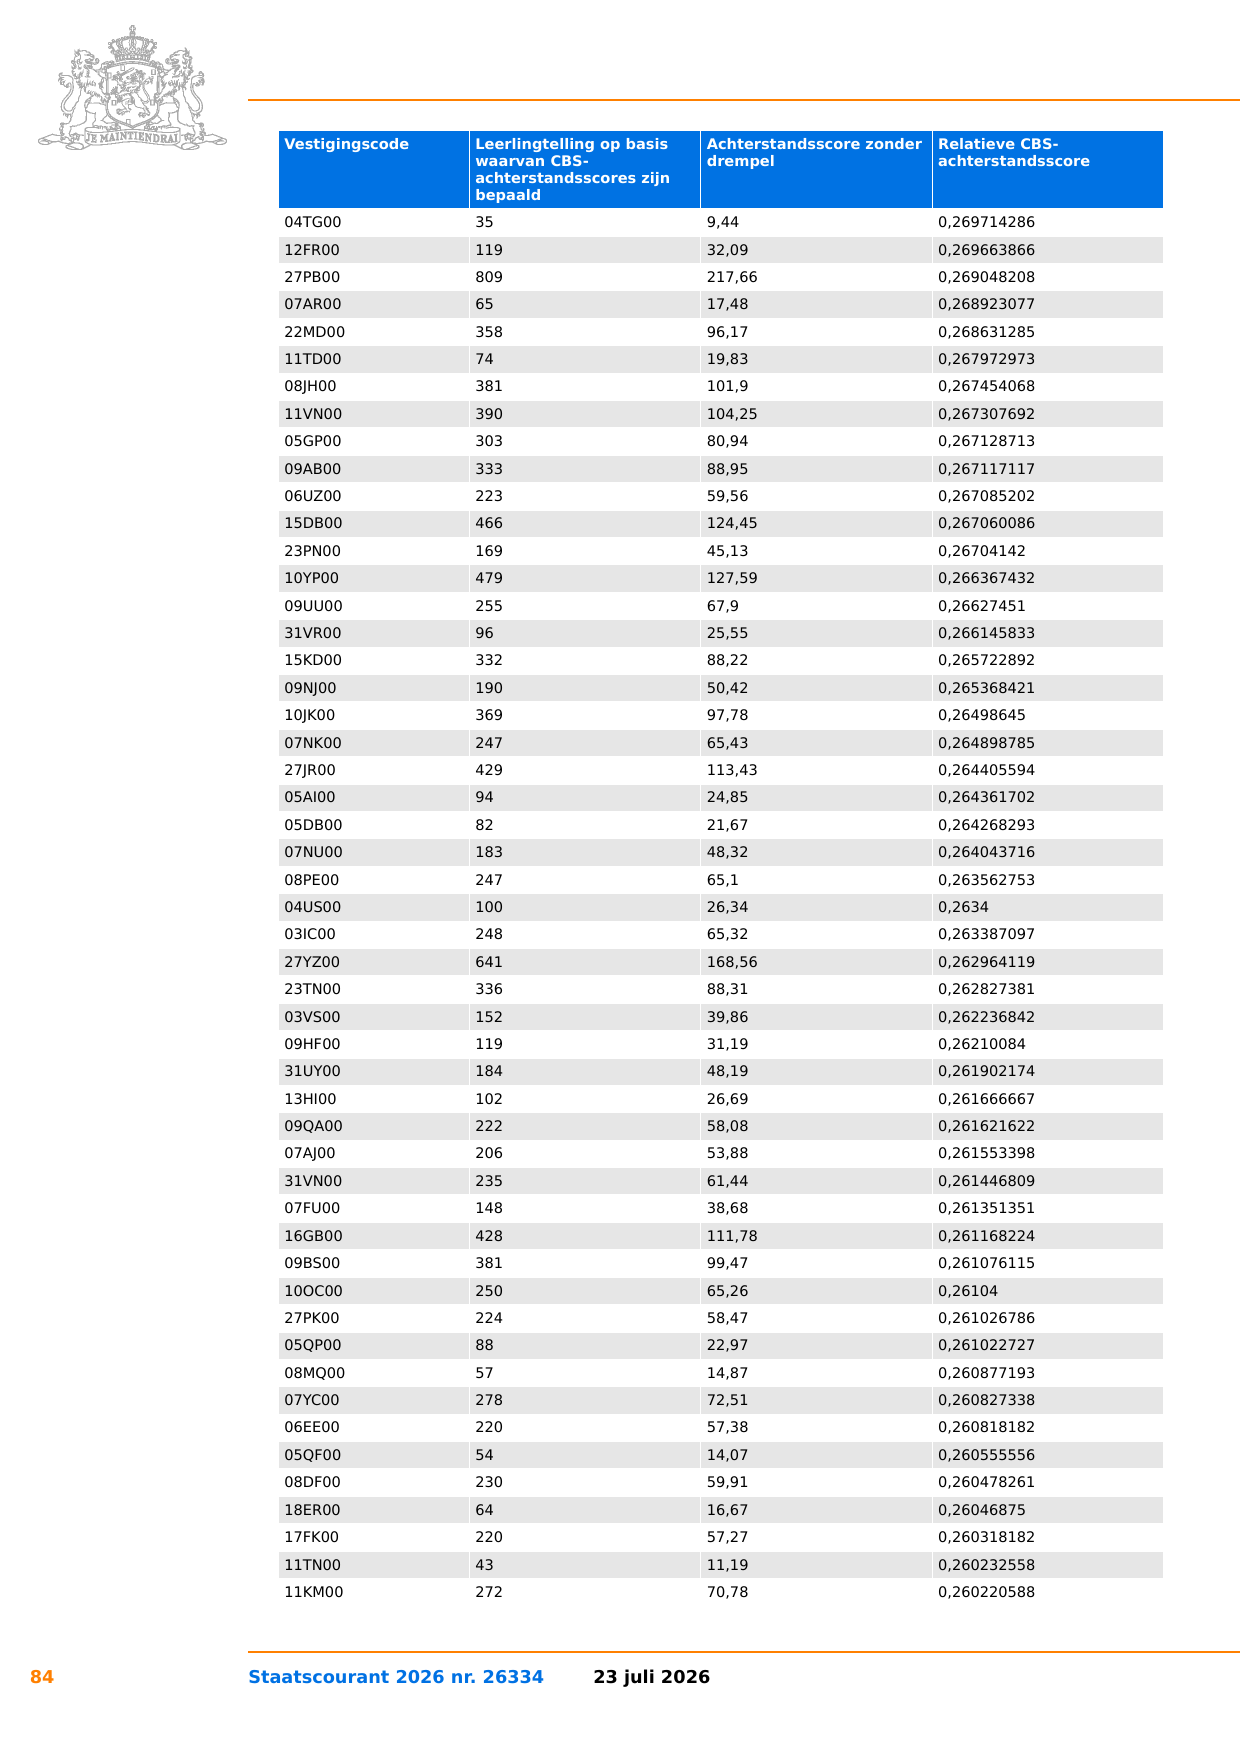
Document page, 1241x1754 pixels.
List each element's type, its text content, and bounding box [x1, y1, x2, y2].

table_cell 641 [470, 949, 700, 975]
table_cell 0,267307692 [933, 401, 1163, 427]
table_cell 0,264043716 [933, 839, 1163, 866]
table_cell 100 [470, 894, 700, 921]
table_header Achterstandsscore zonder drempel [701, 131, 932, 208]
table_cell 88,95 [701, 456, 932, 482]
table_cell 57,38 [701, 1415, 932, 1441]
table_cell 88 [470, 1333, 700, 1359]
table_cell 0,265368421 [933, 675, 1163, 701]
table_cell 11VN00 [279, 401, 469, 427]
table_cell 03VS00 [279, 1004, 469, 1030]
table_header Vestigingscode [279, 131, 469, 208]
table_cell 43 [470, 1552, 700, 1578]
table_cell 223 [470, 483, 700, 509]
table_cell 119 [470, 1031, 700, 1057]
table_cell 124,45 [701, 511, 932, 537]
table_cell 0,266145833 [933, 620, 1163, 647]
table_cell 45,13 [701, 538, 932, 564]
table_cell 54 [470, 1442, 700, 1468]
table_cell 0,261026786 [933, 1305, 1163, 1331]
table_cell 152 [470, 1004, 700, 1030]
table_cell 58,08 [701, 1113, 932, 1140]
table_cell 22,97 [701, 1333, 932, 1359]
table_cell 0,26210084 [933, 1031, 1163, 1057]
table_cell 190 [470, 675, 700, 701]
table_cell 17FK00 [279, 1524, 469, 1551]
table_cell 0,261553398 [933, 1141, 1163, 1167]
table_cell 119 [470, 237, 700, 263]
table_cell 10YP00 [279, 565, 469, 592]
table_cell 0,266367432 [933, 565, 1163, 592]
table_cell 113,43 [701, 757, 932, 783]
table_cell 15KD00 [279, 648, 469, 674]
table_cell 168,56 [701, 949, 932, 975]
table_cell 05GP00 [279, 429, 469, 455]
table_cell 14,07 [701, 1442, 932, 1468]
table_cell 08PE00 [279, 867, 469, 893]
table_cell 07AR00 [279, 291, 469, 318]
table_cell 0,261666667 [933, 1086, 1163, 1112]
table_cell 0,261902174 [933, 1059, 1163, 1085]
table_cell 25,55 [701, 620, 932, 647]
table_cell 183 [470, 839, 700, 866]
table_cell 65,1 [701, 867, 932, 893]
table_cell 230 [470, 1470, 700, 1496]
table_cell 809 [470, 264, 700, 290]
table_cell 220 [470, 1524, 700, 1551]
table_cell 369 [470, 703, 700, 729]
table_cell 09UU00 [279, 593, 469, 619]
table_cell 50,42 [701, 675, 932, 701]
table_cell 70,78 [701, 1579, 932, 1605]
table_cell 0,2634 [933, 894, 1163, 921]
table_cell 65 [470, 291, 700, 318]
table_cell 08DF00 [279, 1470, 469, 1496]
table_cell 57 [470, 1360, 700, 1386]
table_cell 217,66 [701, 264, 932, 290]
table_cell 272 [470, 1579, 700, 1605]
table_cell 0,269663866 [933, 237, 1163, 263]
table_cell 07NU00 [279, 839, 469, 866]
table_cell 09BS00 [279, 1250, 469, 1277]
table_cell 17,48 [701, 291, 932, 318]
table_cell 07FU00 [279, 1196, 469, 1222]
table_cell 127,59 [701, 565, 932, 592]
table_cell 80,94 [701, 429, 932, 455]
table_cell 09AB00 [279, 456, 469, 482]
table_cell 57,27 [701, 1524, 932, 1551]
table_cell 82 [470, 812, 700, 838]
table_cell 0,263562753 [933, 867, 1163, 893]
table_cell 07YC00 [279, 1387, 469, 1414]
table_cell 72,51 [701, 1387, 932, 1414]
table_cell 61,44 [701, 1168, 932, 1194]
table_cell 09QA00 [279, 1113, 469, 1140]
table_cell 14,87 [701, 1360, 932, 1386]
table_cell 96,17 [701, 319, 932, 345]
table_cell 0,26627451 [933, 593, 1163, 619]
table_cell 05DB00 [279, 812, 469, 838]
table_cell 11TD00 [279, 346, 469, 373]
picture [38, 25, 227, 150]
table_cell 0,261351351 [933, 1196, 1163, 1222]
table_cell 03IC00 [279, 922, 469, 948]
table_header Leerlingtelling op basis waarvan CBS-achterstandsscores zijn bepaald [470, 131, 700, 208]
table_cell 332 [470, 648, 700, 674]
table_cell 10OC00 [279, 1278, 469, 1304]
table_cell 53,88 [701, 1141, 932, 1167]
table_cell 0,26498645 [933, 703, 1163, 729]
table_cell 222 [470, 1113, 700, 1140]
table_cell 0,260818182 [933, 1415, 1163, 1441]
table_cell 38,68 [701, 1196, 932, 1222]
table_cell 0,260827338 [933, 1387, 1163, 1414]
table_cell 26,34 [701, 894, 932, 921]
table_cell 0,260232558 [933, 1552, 1163, 1578]
table_cell 0,261168224 [933, 1223, 1163, 1249]
table_cell 39,86 [701, 1004, 932, 1030]
table_cell 0,267128713 [933, 429, 1163, 455]
table_cell 0,262964119 [933, 949, 1163, 975]
table_cell 10JK00 [279, 703, 469, 729]
table_cell 05AI00 [279, 785, 469, 811]
table_cell 67,9 [701, 593, 932, 619]
table_cell 19,83 [701, 346, 932, 373]
table_cell 0,26704142 [933, 538, 1163, 564]
table_cell 94 [470, 785, 700, 811]
table_cell 23PN00 [279, 538, 469, 564]
table_cell 0,260478261 [933, 1470, 1163, 1496]
table_cell 0,264361702 [933, 785, 1163, 811]
table_cell 15DB00 [279, 511, 469, 537]
table_cell 224 [470, 1305, 700, 1331]
table_cell 23TN00 [279, 976, 469, 1003]
table_cell 97,78 [701, 703, 932, 729]
table_cell 31VR00 [279, 620, 469, 647]
table_cell 428 [470, 1223, 700, 1249]
table_cell 22MD00 [279, 319, 469, 345]
table_cell 31,19 [701, 1031, 932, 1057]
table_cell 16,67 [701, 1497, 932, 1523]
table_cell 0,262236842 [933, 1004, 1163, 1030]
table_cell 59,56 [701, 483, 932, 509]
table_cell 184 [470, 1059, 700, 1085]
table_cell 0,261621622 [933, 1113, 1163, 1140]
table_cell 247 [470, 867, 700, 893]
table_cell 169 [470, 538, 700, 564]
table_cell 31UY00 [279, 1059, 469, 1085]
table_cell 0,269048208 [933, 264, 1163, 290]
table_cell 336 [470, 976, 700, 1003]
table_cell 65,43 [701, 730, 932, 756]
table_cell 381 [470, 374, 700, 400]
table_cell 88,22 [701, 648, 932, 674]
table_cell 27YZ00 [279, 949, 469, 975]
table_cell 27PK00 [279, 1305, 469, 1331]
table_cell 381 [470, 1250, 700, 1277]
table_cell 48,19 [701, 1059, 932, 1085]
table_header Relatieve CBS-achterstandsscore [933, 131, 1163, 208]
table_cell 64 [470, 1497, 700, 1523]
table_cell 27JR00 [279, 757, 469, 783]
table_cell 05QP00 [279, 1333, 469, 1359]
table_cell 466 [470, 511, 700, 537]
table_cell 303 [470, 429, 700, 455]
table_cell 220 [470, 1415, 700, 1441]
table_cell 16GB00 [279, 1223, 469, 1249]
table_cell 0,264898785 [933, 730, 1163, 756]
table_cell 0,268923077 [933, 291, 1163, 318]
table_cell 235 [470, 1168, 700, 1194]
table_cell 0,261076115 [933, 1250, 1163, 1277]
table_cell 0,264405594 [933, 757, 1163, 783]
table_cell 11,19 [701, 1552, 932, 1578]
table_cell 0,267117117 [933, 456, 1163, 482]
table_cell 04US00 [279, 894, 469, 921]
table_cell 65,32 [701, 922, 932, 948]
table_cell 58,47 [701, 1305, 932, 1331]
table_cell 11TN00 [279, 1552, 469, 1578]
table_cell 0,26104 [933, 1278, 1163, 1304]
table_cell 0,262827381 [933, 976, 1163, 1003]
table_cell 0,261022727 [933, 1333, 1163, 1359]
table_cell 26,69 [701, 1086, 932, 1112]
table_cell 59,91 [701, 1470, 932, 1496]
table_cell 248 [470, 922, 700, 948]
table_cell 18ER00 [279, 1497, 469, 1523]
table_cell 04TG00 [279, 209, 469, 236]
table_cell 250 [470, 1278, 700, 1304]
table_cell 0,265722892 [933, 648, 1163, 674]
table_cell 88,31 [701, 976, 932, 1003]
table_cell 07NK00 [279, 730, 469, 756]
table_cell 390 [470, 401, 700, 427]
table_cell 0,267972973 [933, 346, 1163, 373]
table_cell 0,267085202 [933, 483, 1163, 509]
table_cell 358 [470, 319, 700, 345]
table_cell 101,9 [701, 374, 932, 400]
table_cell 12FR00 [279, 237, 469, 263]
table_cell 0,263387097 [933, 922, 1163, 948]
table_cell 0,267060086 [933, 511, 1163, 537]
table_cell 0,269714286 [933, 209, 1163, 236]
table_cell 333 [470, 456, 700, 482]
table_cell 148 [470, 1196, 700, 1222]
table_cell 0,260220588 [933, 1579, 1163, 1605]
table_cell 09HF00 [279, 1031, 469, 1057]
table_cell 0,267454068 [933, 374, 1163, 400]
table_cell 0,260555556 [933, 1442, 1163, 1468]
table_cell 74 [470, 346, 700, 373]
table_cell 06UZ00 [279, 483, 469, 509]
table_cell 13HI00 [279, 1086, 469, 1112]
table_cell 32,09 [701, 237, 932, 263]
table_cell 104,25 [701, 401, 932, 427]
table_cell 31VN00 [279, 1168, 469, 1194]
table_cell 9,44 [701, 209, 932, 236]
table_cell 08MQ00 [279, 1360, 469, 1386]
table_cell 09NJ00 [279, 675, 469, 701]
table_cell 48,32 [701, 839, 932, 866]
table_cell 0,260877193 [933, 1360, 1163, 1386]
table_cell 479 [470, 565, 700, 592]
table_cell 05QF00 [279, 1442, 469, 1468]
table_cell 111,78 [701, 1223, 932, 1249]
table_cell 07AJ00 [279, 1141, 469, 1167]
table_cell 0,261446809 [933, 1168, 1163, 1194]
table_cell 08JH00 [279, 374, 469, 400]
table_cell 255 [470, 593, 700, 619]
table_cell 206 [470, 1141, 700, 1167]
table_cell 99,47 [701, 1250, 932, 1277]
table_cell 96 [470, 620, 700, 647]
table_cell 21,67 [701, 812, 932, 838]
table_cell 11KM00 [279, 1579, 469, 1605]
table_cell 247 [470, 730, 700, 756]
table_cell 0,268631285 [933, 319, 1163, 345]
table_cell 06EE00 [279, 1415, 469, 1441]
table_cell 65,26 [701, 1278, 932, 1304]
table_cell 102 [470, 1086, 700, 1112]
table_cell 27PB00 [279, 264, 469, 290]
table_cell 429 [470, 757, 700, 783]
table_cell 35 [470, 209, 700, 236]
table_cell 0,26046875 [933, 1497, 1163, 1523]
table_cell 24,85 [701, 785, 932, 811]
table_cell 0,260318182 [933, 1524, 1163, 1551]
table_cell 278 [470, 1387, 700, 1414]
table_cell 0,264268293 [933, 812, 1163, 838]
